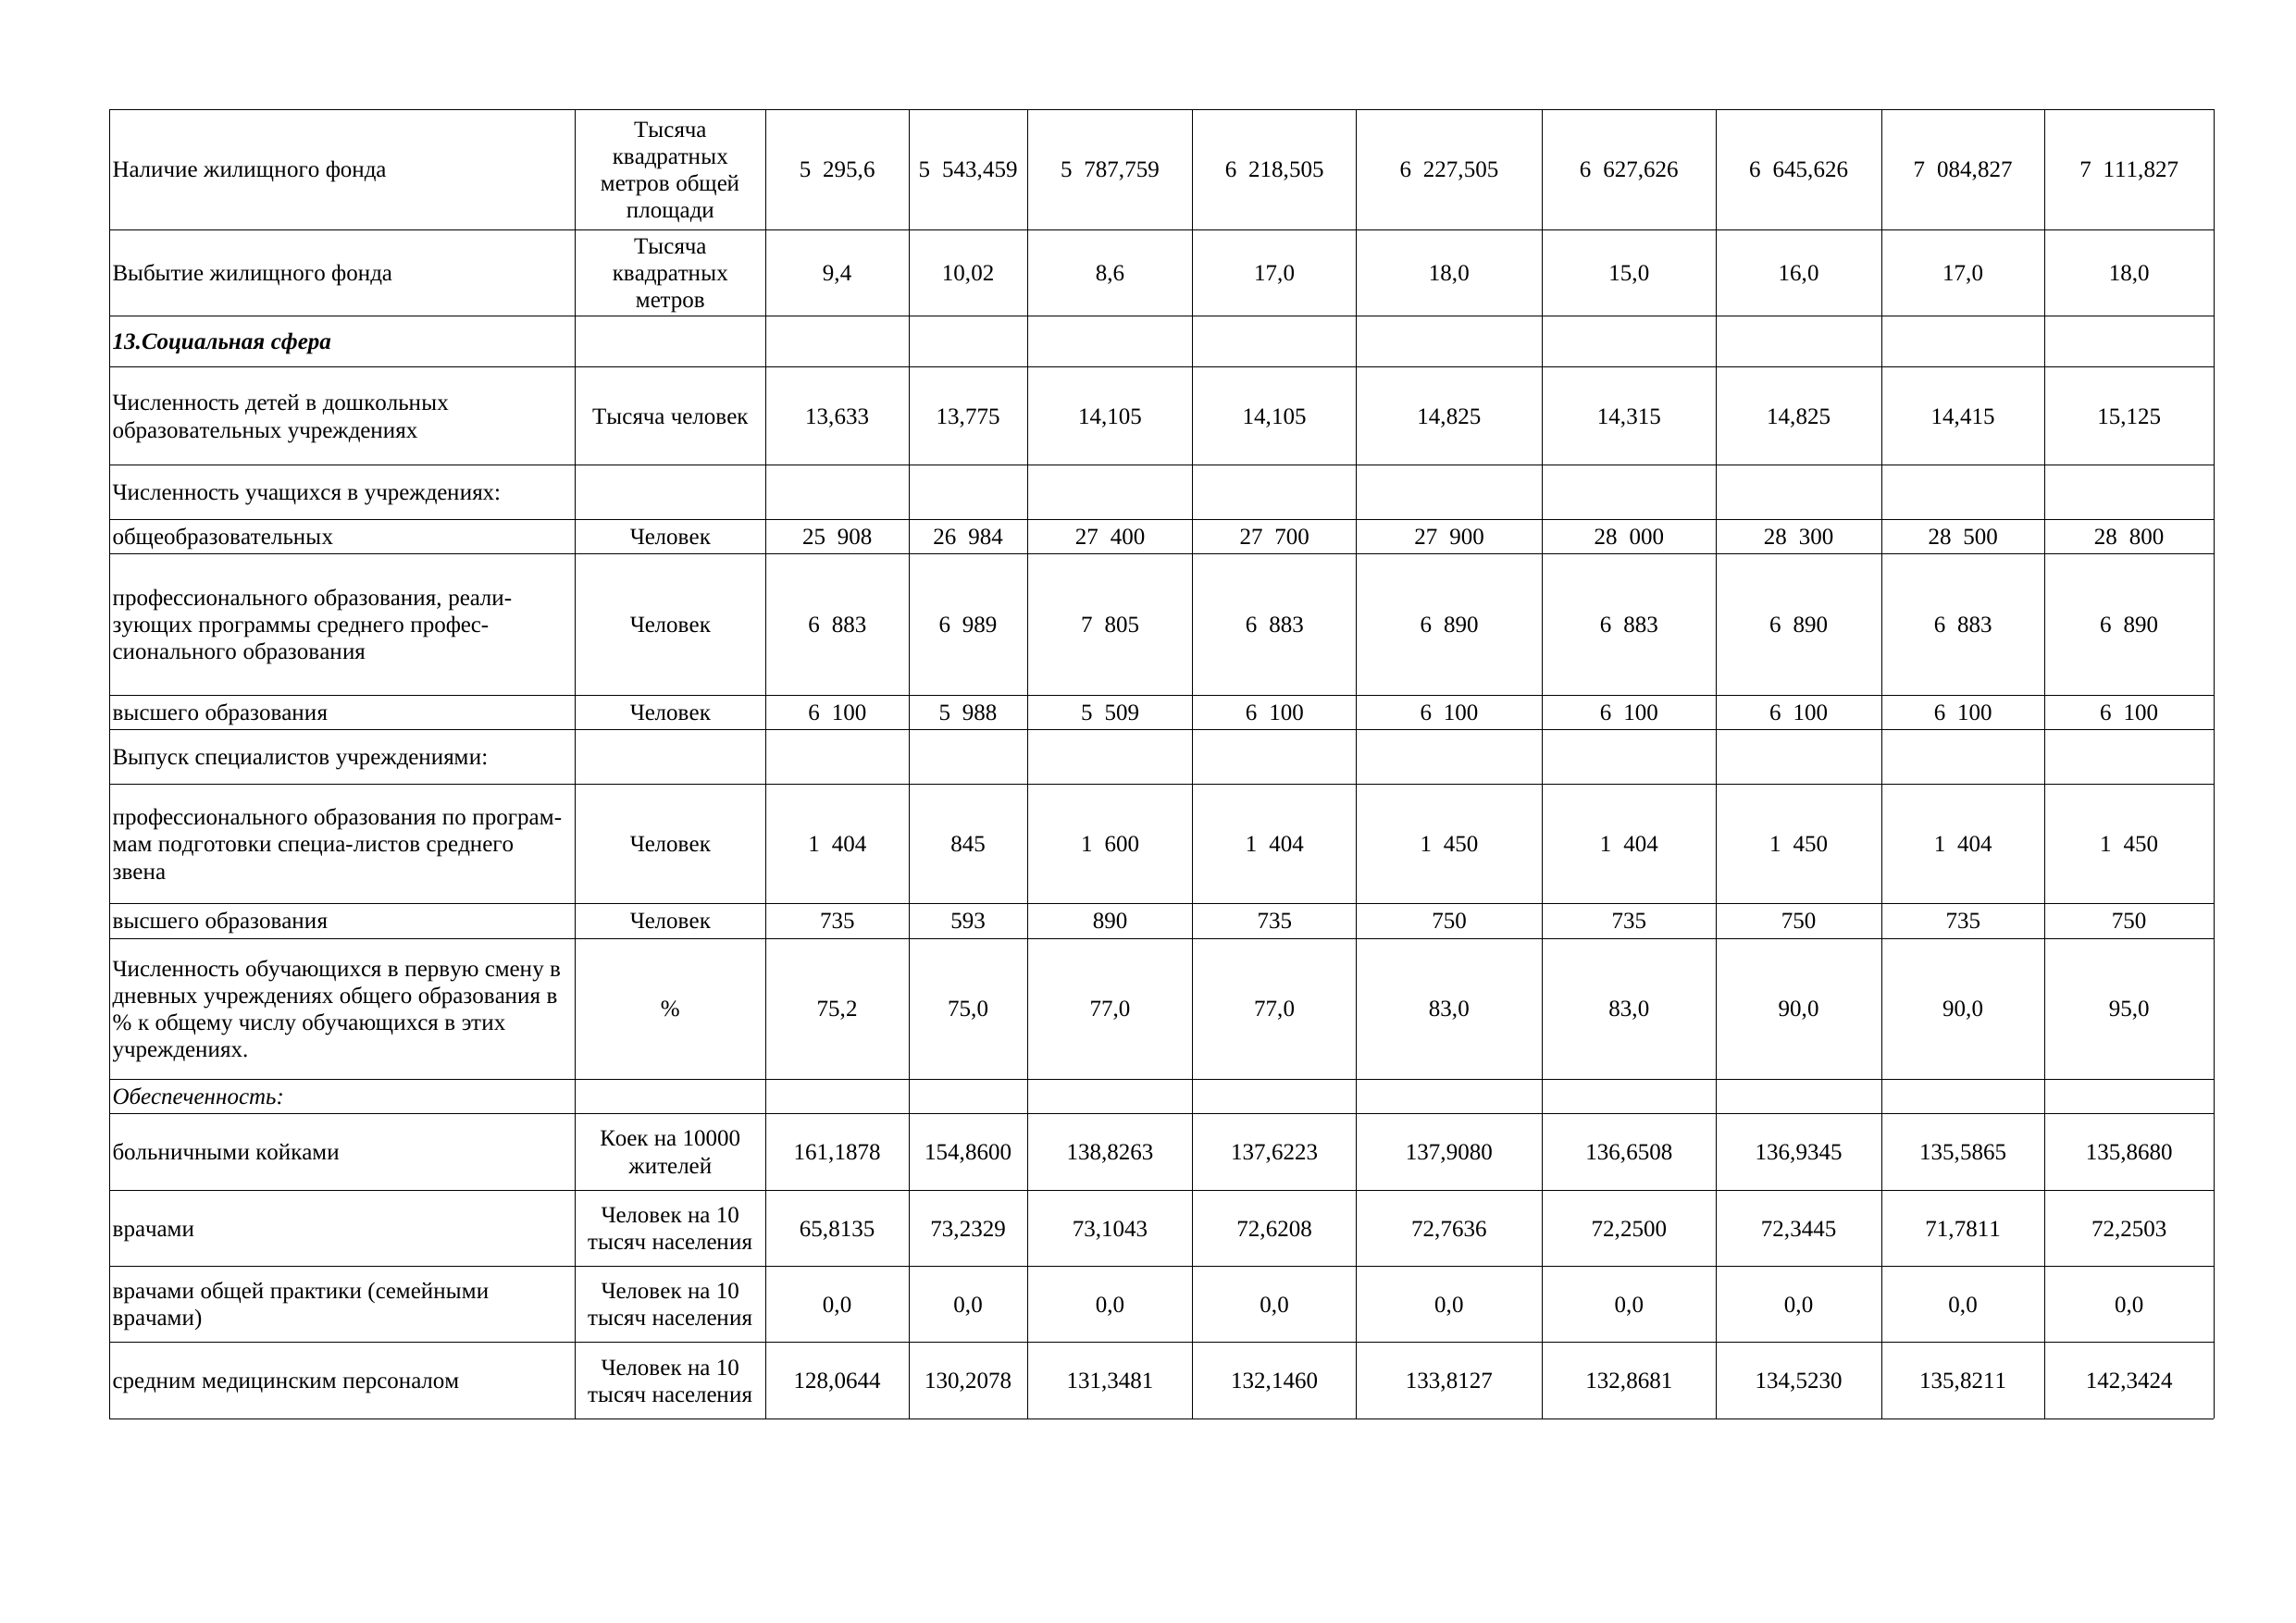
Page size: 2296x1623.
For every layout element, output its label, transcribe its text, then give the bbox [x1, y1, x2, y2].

table_cell Человек [576, 696, 765, 729]
table_cell 0,0 [1193, 1267, 1356, 1342]
table_cell [1028, 316, 1192, 366]
table_cell 77,0 [1028, 939, 1192, 1079]
table_cell 1 404 [766, 785, 909, 903]
table_cell 6 989 [910, 554, 1027, 695]
table_cell Обеспеченность: [110, 1080, 575, 1113]
table_cell Человек [576, 520, 765, 553]
table_cell [1028, 465, 1192, 519]
table_cell 136,9345 [1717, 1114, 1881, 1190]
table_cell 0,0 [1543, 1267, 1716, 1342]
table_cell 0,0 [1717, 1267, 1881, 1342]
table_cell [1357, 465, 1542, 519]
table_cell 6 890 [1717, 554, 1881, 695]
table_cell 13.Социальная сфера [110, 316, 575, 366]
table_cell [1543, 316, 1716, 366]
table_cell [1357, 316, 1542, 366]
table_cell 72,2500 [1543, 1191, 1716, 1266]
table_cell 135,5865 [1882, 1114, 2044, 1190]
table_cell 5 988 [910, 696, 1027, 729]
table_cell [910, 465, 1027, 519]
table_cell 17,0 [1882, 230, 2044, 316]
table_cell 750 [1717, 904, 1881, 937]
table_cell 6 883 [766, 554, 909, 695]
table_cell [1882, 730, 2044, 784]
table_cell [1543, 1080, 1716, 1113]
table_cell 6 883 [1193, 554, 1356, 695]
table_cell 0,0 [1357, 1267, 1542, 1342]
table_cell 1 600 [1028, 785, 1192, 903]
table_cell [1717, 730, 1881, 784]
table_cell 6 100 [1882, 696, 2044, 729]
table_cell 137,6223 [1193, 1114, 1356, 1190]
table_cell 1 404 [1193, 785, 1356, 903]
table_cell [766, 465, 909, 519]
table_cell 161,1878 [766, 1114, 909, 1190]
table_cell 72,3445 [1717, 1191, 1881, 1266]
table_cell 28 500 [1882, 520, 2044, 553]
table_cell 83,0 [1543, 939, 1716, 1079]
table_cell 735 [1543, 904, 1716, 937]
table_cell 6 218,505 [1193, 110, 1356, 229]
table_cell Тысяча квадратных метров общей площади [576, 110, 765, 229]
table_cell [910, 316, 1027, 366]
table_cell Тысяча квадратных метров [576, 230, 765, 316]
table_cell [2045, 316, 2214, 366]
table_cell врачами [110, 1191, 575, 1266]
table_cell 75,2 [766, 939, 909, 1079]
table_cell 890 [1028, 904, 1192, 937]
table_cell 73,1043 [1028, 1191, 1192, 1266]
table_cell 25 908 [766, 520, 909, 553]
table_cell 14,415 [1882, 367, 2044, 465]
table_cell 28 800 [2045, 520, 2214, 553]
table_cell 71,7811 [1882, 1191, 2044, 1266]
table_cell 735 [766, 904, 909, 937]
table_cell 8,6 [1028, 230, 1192, 316]
table_cell 593 [910, 904, 1027, 937]
table_cell 27 400 [1028, 520, 1192, 553]
table_cell [1193, 1080, 1356, 1113]
table_cell [1543, 730, 1716, 784]
table_cell Человек [576, 554, 765, 695]
table_cell 6 883 [1543, 554, 1716, 695]
table_cell 136,6508 [1543, 1114, 1716, 1190]
table_cell 16,0 [1717, 230, 1881, 316]
table_cell 77,0 [1193, 939, 1356, 1079]
table_cell 90,0 [1882, 939, 2044, 1079]
table_cell [1543, 465, 1716, 519]
table_cell 75,0 [910, 939, 1027, 1079]
table_cell [766, 730, 909, 784]
table_cell 72,2503 [2045, 1191, 2214, 1266]
table_cell [766, 1080, 909, 1113]
table_cell 13,633 [766, 367, 909, 465]
table_cell 6 100 [1717, 696, 1881, 729]
table_cell [1717, 1080, 1881, 1113]
table_cell Коек на 10000 жителей [576, 1114, 765, 1190]
table_cell 90,0 [1717, 939, 1881, 1079]
table_cell 750 [1357, 904, 1542, 937]
table_cell 132,1460 [1193, 1343, 1356, 1419]
table_cell 845 [910, 785, 1027, 903]
table_cell Наличие жилищного фонда [110, 110, 575, 229]
table_cell 1 450 [1717, 785, 1881, 903]
table_cell 14,105 [1028, 367, 1192, 465]
table_cell [2045, 730, 2214, 784]
table_cell 750 [2045, 904, 2214, 937]
table_cell [576, 1080, 765, 1113]
table_cell [910, 1080, 1027, 1113]
table_cell профессионального образования, реали-зующих программы среднего профес-сионального образования [110, 554, 575, 695]
table_cell 6 890 [2045, 554, 2214, 695]
table_cell 154,8600 [910, 1114, 1027, 1190]
table_cell 13,775 [910, 367, 1027, 465]
table_cell 5 295,6 [766, 110, 909, 229]
table_cell 65,8135 [766, 1191, 909, 1266]
table_cell Численность обучающихся в первую смену в дневных учреждениях общего образования в % к общему числу обучающихся в этих учреждениях. [110, 939, 575, 1079]
table_cell 5 787,759 [1028, 110, 1192, 229]
table_cell 14,825 [1357, 367, 1542, 465]
table_cell высшего образования [110, 696, 575, 729]
table_cell 6 100 [1193, 696, 1356, 729]
table_cell [766, 316, 909, 366]
table_cell 138,8263 [1028, 1114, 1192, 1190]
table_cell высшего образования [110, 904, 575, 937]
table_cell Человек на 10 тысяч населения [576, 1191, 765, 1266]
table_cell 142,3424 [2045, 1343, 2214, 1419]
table_cell Численность детей в дошкольных образовательных учреждениях [110, 367, 575, 465]
table_cell [1357, 1080, 1542, 1113]
table_cell [1028, 730, 1192, 784]
table_cell 28 000 [1543, 520, 1716, 553]
table_cell Человек [576, 785, 765, 903]
table_cell 135,8211 [1882, 1343, 2044, 1419]
table_cell 134,5230 [1717, 1343, 1881, 1419]
table_cell профессионального образования по програм-мам подготовки специа-листов среднего звена [110, 785, 575, 903]
table_cell 18,0 [1357, 230, 1542, 316]
table_cell Выбытие жилищного фонда [110, 230, 575, 316]
table_cell Человек [576, 904, 765, 937]
table_cell больничными койками [110, 1114, 575, 1190]
table_cell Человек на 10 тысяч населения [576, 1267, 765, 1342]
table_cell 0,0 [1028, 1267, 1192, 1342]
table_cell [1717, 465, 1881, 519]
table_cell 6 100 [1543, 696, 1716, 729]
table_cell 6 227,505 [1357, 110, 1542, 229]
table_cell 15,125 [2045, 367, 2214, 465]
table_cell 10,02 [910, 230, 1027, 316]
table_cell [576, 316, 765, 366]
table_cell [576, 465, 765, 519]
table_cell 6 890 [1357, 554, 1542, 695]
table_cell 5 509 [1028, 696, 1192, 729]
table_cell 128,0644 [766, 1343, 909, 1419]
table_cell [1193, 316, 1356, 366]
table_cell средним медицинским персоналом [110, 1343, 575, 1419]
table_cell Выпуск специалистов учреждениями: [110, 730, 575, 784]
table_cell 14,105 [1193, 367, 1356, 465]
table_cell 5 543,459 [910, 110, 1027, 229]
table_cell [1357, 730, 1542, 784]
table_cell 137,9080 [1357, 1114, 1542, 1190]
table_cell 135,8680 [2045, 1114, 2214, 1190]
table_cell 72,6208 [1193, 1191, 1356, 1266]
table_cell 27 700 [1193, 520, 1356, 553]
table_cell 15,0 [1543, 230, 1716, 316]
table_cell 27 900 [1357, 520, 1542, 553]
table_cell 14,315 [1543, 367, 1716, 465]
table_cell [576, 730, 765, 784]
table_cell [1882, 1080, 2044, 1113]
table_cell общеобразовательных [110, 520, 575, 553]
table_cell 7 111,827 [2045, 110, 2214, 229]
table_cell 7 084,827 [1882, 110, 2044, 229]
table_cell 18,0 [2045, 230, 2214, 316]
table_cell 83,0 [1357, 939, 1542, 1079]
table_cell [1028, 1080, 1192, 1113]
table_cell Человек на 10 тысяч населения [576, 1343, 765, 1419]
table_cell 28 300 [1717, 520, 1881, 553]
table_cell 6 627,626 [1543, 110, 1716, 229]
table_cell 26 984 [910, 520, 1027, 553]
table_cell [1882, 316, 2044, 366]
table_cell [1193, 465, 1356, 519]
table_cell врачами общей практики (семейными врачами) [110, 1267, 575, 1342]
table_cell 7 805 [1028, 554, 1192, 695]
table_cell 0,0 [910, 1267, 1027, 1342]
table_cell % [576, 939, 765, 1079]
table_cell 72,7636 [1357, 1191, 1542, 1266]
table_cell 735 [1882, 904, 2044, 937]
table_cell 131,3481 [1028, 1343, 1192, 1419]
table_cell 1 450 [2045, 785, 2214, 903]
table_cell 0,0 [1882, 1267, 2044, 1342]
table_cell 0,0 [2045, 1267, 2214, 1342]
table_cell Тысяча человек [576, 367, 765, 465]
table_cell [1882, 465, 2044, 519]
table_cell 14,825 [1717, 367, 1881, 465]
table_cell [910, 730, 1027, 784]
table_cell [2045, 465, 2214, 519]
table_cell 95,0 [2045, 939, 2214, 1079]
table_cell 1 404 [1882, 785, 2044, 903]
table_cell [2045, 1080, 2214, 1113]
table_cell 6 645,626 [1717, 110, 1881, 229]
table_cell 132,8681 [1543, 1343, 1716, 1419]
table_cell [1193, 730, 1356, 784]
table_cell 1 450 [1357, 785, 1542, 903]
table_cell 133,8127 [1357, 1343, 1542, 1419]
table_cell 73,2329 [910, 1191, 1027, 1266]
table_cell 6 100 [766, 696, 909, 729]
table_cell 9,4 [766, 230, 909, 316]
table_cell 6 100 [1357, 696, 1542, 729]
table_cell 1 404 [1543, 785, 1716, 903]
table_cell 130,2078 [910, 1343, 1027, 1419]
table_cell Численность учащихся в учреждениях: [110, 465, 575, 519]
table_cell 6 100 [2045, 696, 2214, 729]
table_cell 735 [1193, 904, 1356, 937]
table_cell 0,0 [766, 1267, 909, 1342]
table_cell [1717, 316, 1881, 366]
table_cell 6 883 [1882, 554, 2044, 695]
table_cell 17,0 [1193, 230, 1356, 316]
